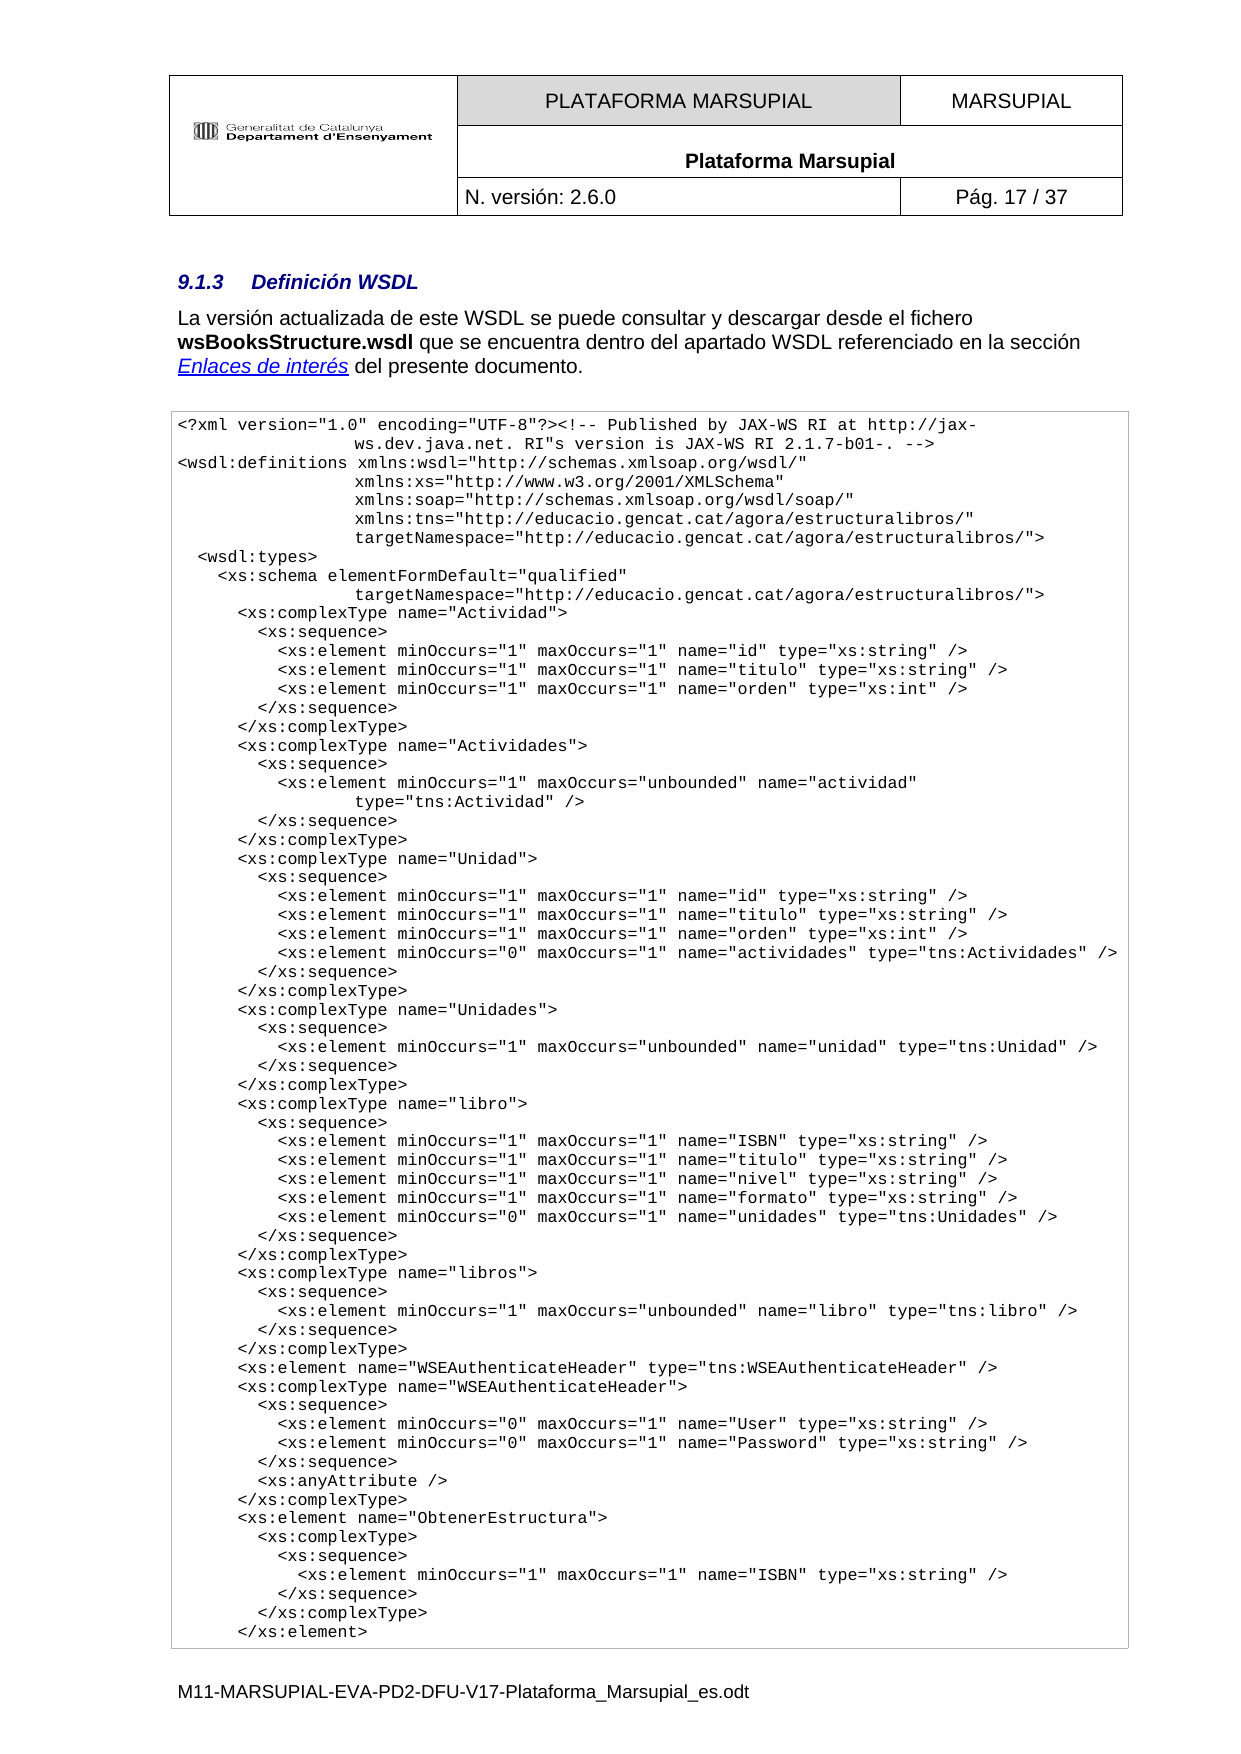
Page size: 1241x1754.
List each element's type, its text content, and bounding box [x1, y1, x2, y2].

text <xs:element minOccurs="1" maxOccurs="1" name="titulo" type="xs:string" /> [177, 1152, 1122, 1171]
text <xs:sequence> [177, 624, 1122, 643]
text </xs:complexType> [177, 1340, 1122, 1359]
text <xs:element minOccurs="1" maxOccurs="1" name="orden" type="xs:int" /> [177, 681, 1122, 699]
text <xs:element minOccurs="1" maxOccurs="1" name="id" type="xs:string" /> [177, 643, 1122, 662]
text <xs:element minOccurs="0" maxOccurs="1" name="User" type="xs:string" /> [177, 1416, 1122, 1435]
text <xs:complexType name="Unidades"> [177, 1001, 1122, 1020]
text <xs:element minOccurs="1" maxOccurs="1" name="titulo" type="xs:string" /> [177, 907, 1122, 926]
text <wsdl:definitions xmlns:wsdl="http://schemas.xmlsoap.org/wsdl/" xmlns:xs="http://www.w3.org/2001/XMLSchema" xmlns:soap="http://schemas.xmlsoap.org/wsdl/soap/" xmlns:tns="http://educacio.gencat.cat/agora/estructuralibros/" targetNamespace="http://educacio.gencat.cat/agora/estructuralibros/"> [177, 454, 1122, 548]
text <xs:complexType name="Actividades"> [177, 737, 1122, 756]
text <xs:complexType> [177, 1529, 1122, 1548]
text <xs:anyAttribute /> [177, 1472, 1122, 1491]
text </xs:complexType> [177, 831, 1122, 850]
text <xs:schema elementFormDefault="qualified" targetNamespace="http://educacio.gencat.cat/agora/estructuralibros/"> [177, 567, 1122, 605]
text </xs:complexType> [177, 1076, 1122, 1095]
text <xs:sequence> [177, 756, 1122, 775]
text <xs:element name="WSEAuthenticateHeader" type="tns:WSEAuthenticateHeader" /> [177, 1359, 1122, 1378]
text </xs:sequence> [177, 1453, 1122, 1472]
text </xs:sequence> [177, 699, 1122, 718]
text <xs:sequence> [177, 1020, 1122, 1039]
text La versión actualizada de este WSDL se puede consultar y descargar desde el fichero wsBooksStructure.wsdl que se encuentra dentro del apartado WSDL referenciado en la sección Enlaces de interés del presente documento. [177, 306, 1122, 377]
text <xs:complexType name="WSEAuthenticateHeader"> [177, 1378, 1122, 1397]
text <xs:element minOccurs="1" maxOccurs="unbounded" name="actividad" type="tns:Actividad" /> [177, 775, 1122, 812]
text </xs:complexType> [177, 982, 1122, 1001]
text <xs:element minOccurs="0" maxOccurs="1" name="actividades" type="tns:Actividades" /> [177, 944, 1122, 963]
text <xs:complexType name="libros"> [177, 1265, 1122, 1284]
text <xs:complexType name="Actividad"> [177, 605, 1122, 624]
text <xs:element minOccurs="1" maxOccurs="1" name="ISBN" type="xs:string" /> [177, 1567, 1122, 1586]
text <xs:sequence> [177, 1114, 1122, 1133]
text </xs:complexType> [177, 1491, 1122, 1510]
text </xs:complexType> [177, 1246, 1122, 1265]
text <xs:element minOccurs="1" maxOccurs="1" name="formato" type="xs:string" /> [177, 1189, 1122, 1208]
text <xs:element minOccurs="1" maxOccurs="1" name="nivel" type="xs:string" /> [177, 1171, 1122, 1189]
text </xs:sequence> [177, 1322, 1122, 1340]
text <xs:complexType name="Unidad"> [177, 850, 1122, 869]
text <xs:sequence> [177, 869, 1122, 888]
text </xs:sequence> [177, 1058, 1122, 1076]
text </xs:complexType> [177, 1604, 1122, 1617]
text <xs:element minOccurs="0" maxOccurs="1" name="unidades" type="tns:Unidades" /> [177, 1208, 1122, 1227]
text <xs:sequence> [177, 1284, 1122, 1303]
text <xs:sequence> [177, 1397, 1122, 1416]
text <xs:element name="ObtenerEstructura"> [177, 1510, 1122, 1529]
text </xs:sequence> [177, 1586, 1122, 1604]
text <xs:element minOccurs="1" maxOccurs="1" name="id" type="xs:string" /> [177, 888, 1122, 907]
text <xs:element minOccurs="0" maxOccurs="1" name="Password" type="xs:string" /> [177, 1435, 1122, 1453]
text <xs:element minOccurs="1" maxOccurs="unbounded" name="unidad" type="tns:Unidad" /> [177, 1039, 1122, 1058]
text <xs:element minOccurs="1" maxOccurs="unbounded" name="libro" type="tns:libro" /> [177, 1303, 1122, 1322]
text <wsdl:types> [177, 548, 1122, 567]
text <xs:element minOccurs="1" maxOccurs="1" name="orden" type="xs:int" /> [177, 926, 1122, 944]
text <?xml version="1.0" encoding="UTF-8"?><!-- Published by JAX-WS RI at http://jax-ws.dev.java.net. RI"s version is JAX-WS RI 2.1.7-b01-. --> [172, 412, 1128, 454]
text </xs:sequence> [177, 963, 1122, 982]
text </xs:complexType> [177, 718, 1122, 737]
text </xs:sequence> [177, 812, 1122, 831]
text </xs:element> [172, 1617, 1128, 1648]
text </xs:sequence> [177, 1227, 1122, 1246]
text <xs:sequence> [177, 1548, 1122, 1567]
text <xs:element minOccurs="1" maxOccurs="1" name="ISBN" type="xs:string" /> [177, 1133, 1122, 1152]
subtitle Definición WSDL [177, 270, 1122, 294]
text <xs:element minOccurs="1" maxOccurs="1" name="titulo" type="xs:string" /> [177, 662, 1122, 681]
text <xs:complexType name="libro"> [177, 1095, 1122, 1114]
